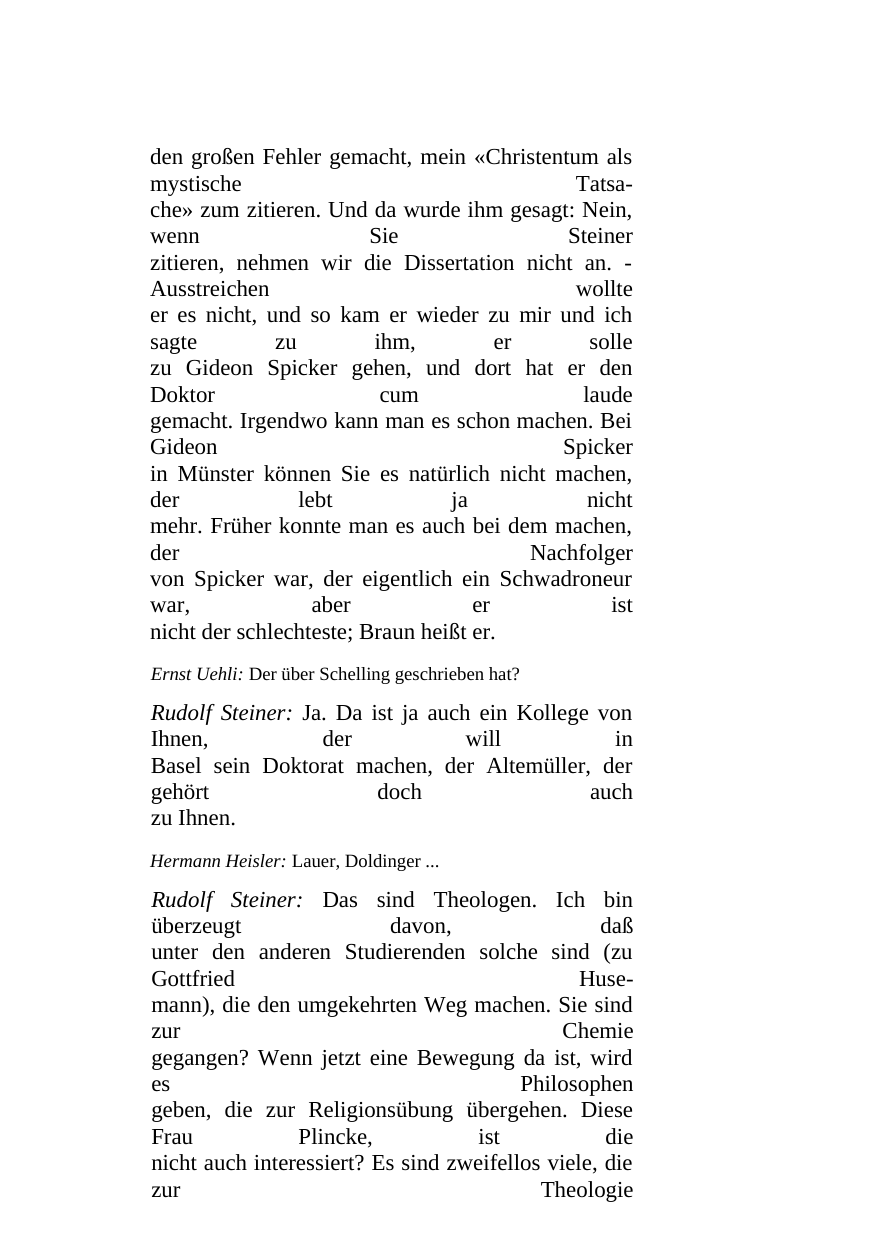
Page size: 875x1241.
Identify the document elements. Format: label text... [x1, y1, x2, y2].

text Rudolf Steiner: Das sind Theologen. Ich bin überzeugt davon, daß unter den anderen Studierenden solche sind (zu Gottfried Huse- mann), die den umgekehrten Weg machen. Sie sind zur Chemie gegangen? Wenn jetzt eine Bewegung da ist, wird es Philosophen geben, die zur Religionsübung übergehen. Diese Frau Plincke, ist die nicht auch interessiert? Es sind zweifellos viele, die zur Theologie [151, 886, 633, 1202]
text Hermann Heisler: Lauer, Doldinger ... [150, 849, 635, 871]
text Rudolf Steiner: Ja. Da ist ja auch ein Kollege von Ihnen, der will in Basel sein Doktorat machen, der Altemüller, der gehört doch auch zu Ihnen. [151, 699, 633, 831]
text den großen Fehler gemacht, mein «Christentum als mystische Tatsa- che» zum zitieren. Und da wurde ihm gesagt: Nein, wenn Sie Steiner zitieren, nehmen wir die Dissertation nicht an. - Ausstreichen wollte er es nicht, und so kam er wieder zu mir und ich sagte zu ihm, er solle zu Gideon Spicker gehen, und dort hat er den Doktor cum laude gemacht. Irgendwo kann man es schon machen. Bei Gideon Spicker in Münster können Sie es natürlich nicht machen, der lebt ja nicht mehr. Früher konnte man es auch bei dem machen, der Nachfolger von Spicker war, der eigentlich ein Schwadroneur war, aber er ist nicht der schlechteste; Braun heißt er. [150, 143, 633, 644]
text Ernst Uehli: Der über Schelling geschrieben hat? [151, 663, 635, 684]
